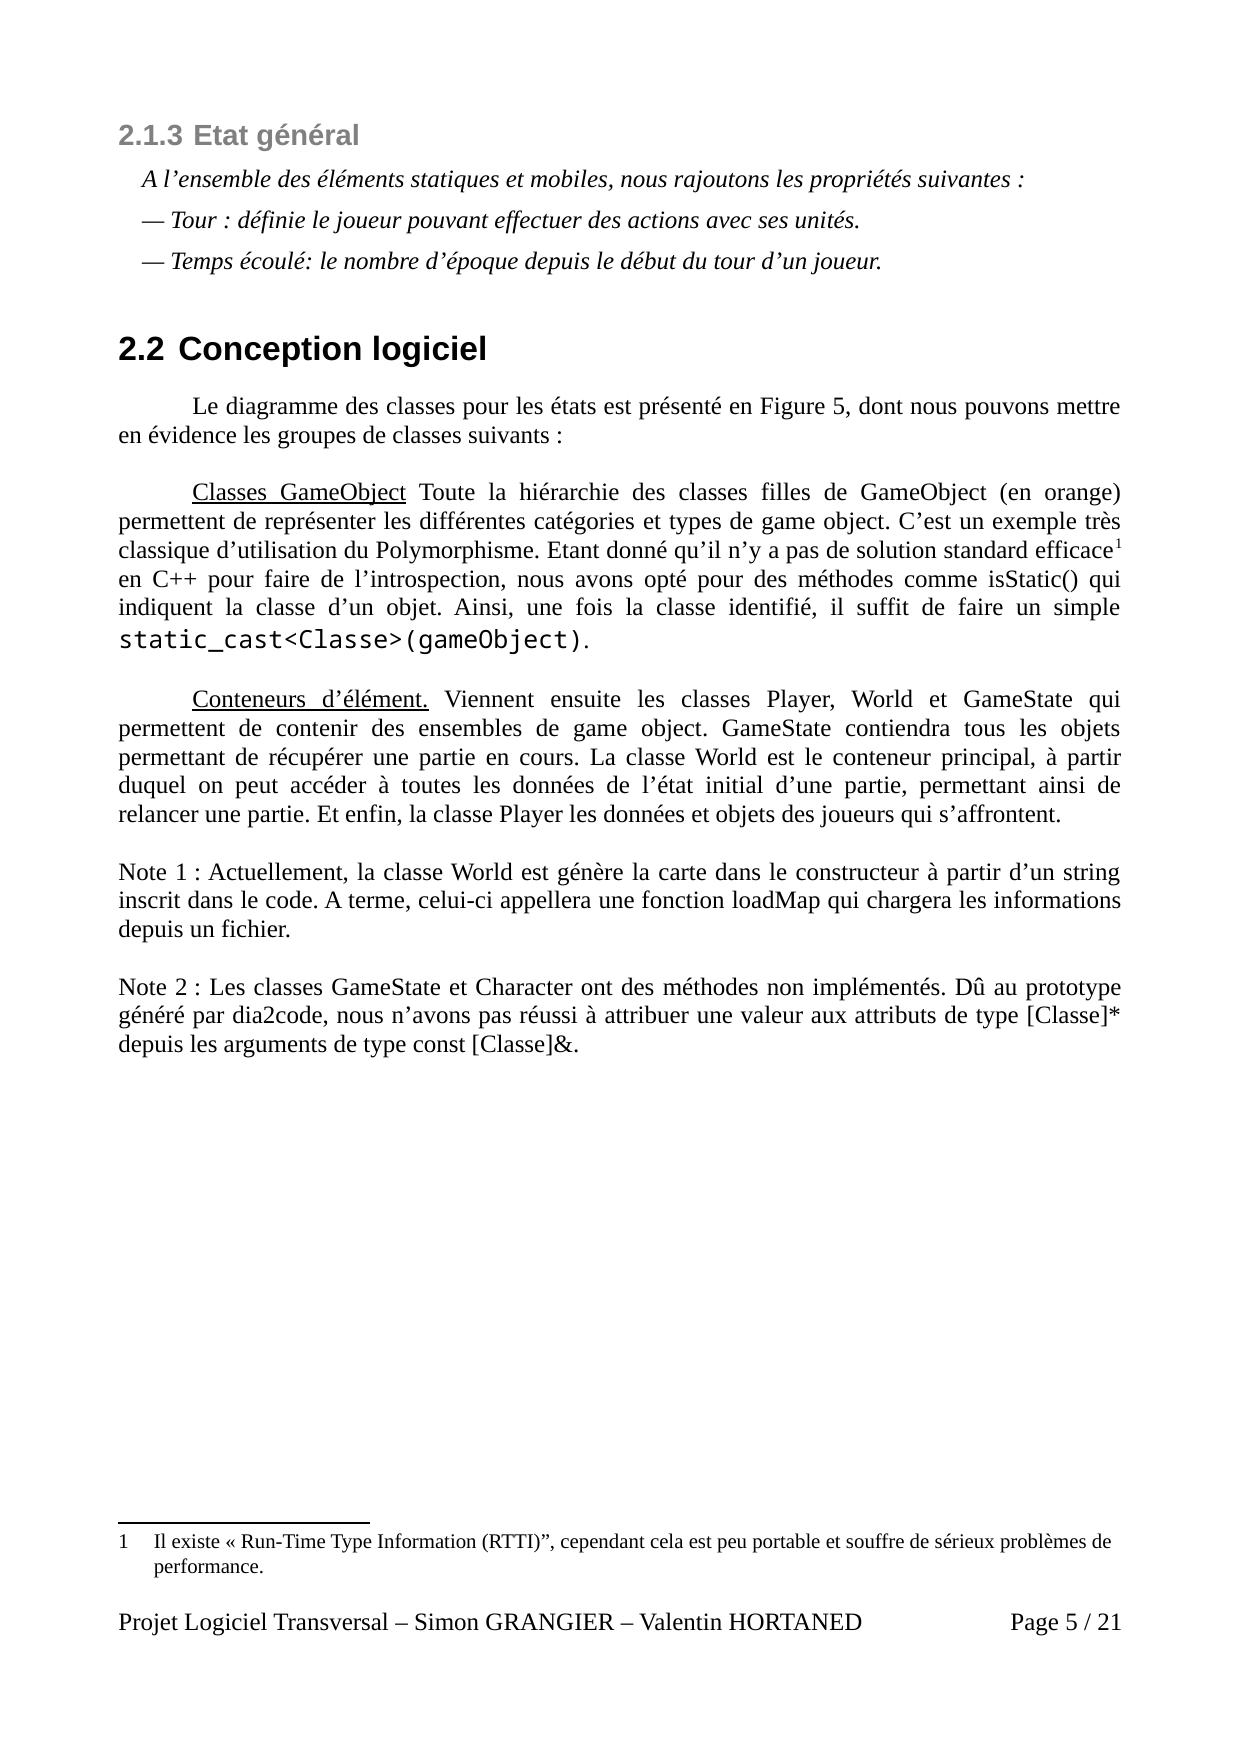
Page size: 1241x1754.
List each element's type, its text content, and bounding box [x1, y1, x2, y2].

text Conteneurs d’élément. Viennent ensuite les classes Player, World et GameState qui permettent de contenir des ensembles de game object. GameState contiendra tous les objets permettant de récupérer une partie en cours. La classe World est le conteneur principal, à partir duquel on peut accéder à toutes les données de l’état initial d’une partie, permettant ainsi de relancer une partie. Et enfin, la classe Player les données et objets des joueurs qui s’affrontent. [118, 684, 1122, 828]
text Classes GameObject Toute la hiérarchie des classes filles de GameObject (en orange) permettent de représenter les différentes catégories et types de game object. C’est un exemple très classique d’utilisation du Polymorphisme. Etant donné qu’il n’y a pas de solution standard efficace en C++ pour faire de l’introspection, nous avons opté pour des méthodes comme isStatic() qui indiquent la classe d’un objet. Ainsi, une fois la classe identifié, il suffit de faire un simple static_cast<Classe>(gameObject). [118, 477, 1122, 655]
text A l’ensemble des éléments statiques et mobiles, nous rajoutons les propriétés suivantes : [142, 164, 1122, 193]
text Note 2 : Les classes GameState et Character ont des méthodes non implémentés. Dû au prototype généré par dia2code, nous n’avons pas réussi à attribuer une valeur aux attributs de type [Classe]* depuis les arguments de type const [Classe]&. [118, 972, 1122, 1058]
subtitle Etat général [118, 118, 1122, 152]
subtitle Conception logiciel [118, 329, 1122, 368]
text Le diagramme des classes pour les états est présenté en Figure 5, dont nous pouvons mettre en évidence les groupes de classes suivants : [118, 391, 1122, 449]
text — Temps écoulé: le nombre d’époque depuis le début du tour d’un joueur. [142, 246, 1122, 275]
text — Tour : définie le joueur pouvant effectuer des actions avec ses unités. [142, 205, 1122, 234]
text Note 1 : Actuellement, la classe World est génère la carte dans le constructeur à partir d’un string inscrit dans le code. A terme, celui-ci appellera une fonction loadMap qui chargera les informations depuis un fichier. [118, 857, 1122, 943]
text Il existe « Run-Time Type Information (RTTI)”, cependant cela est peu portable et souffre de sérieux problèmes de performance. [118, 1529, 1122, 1578]
